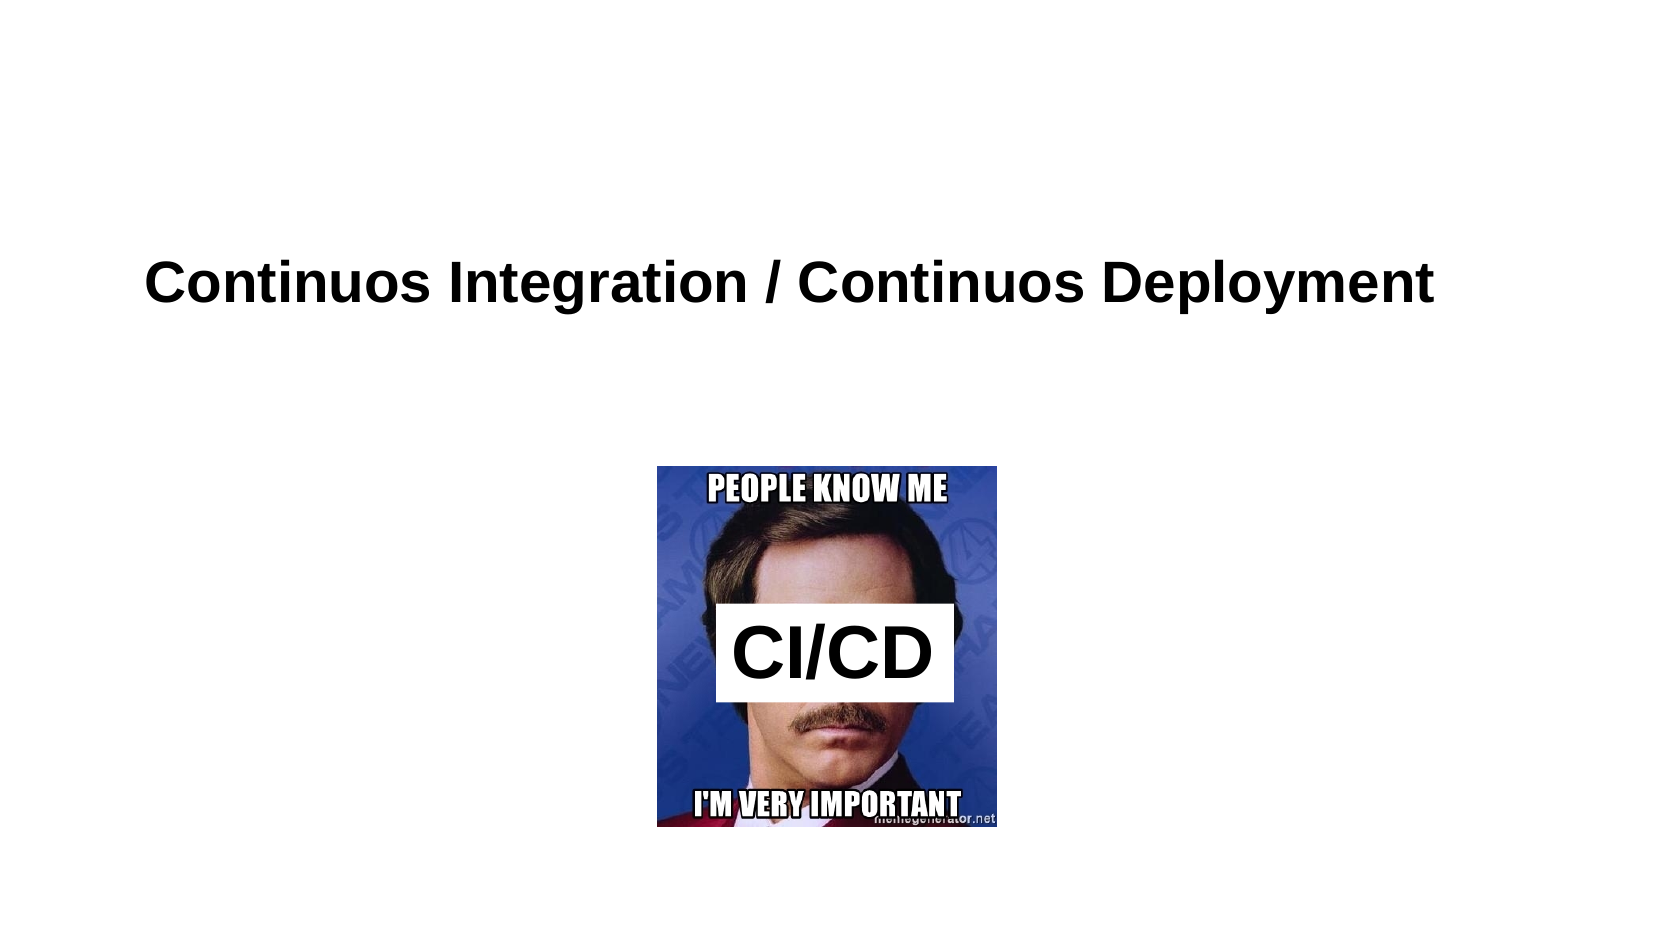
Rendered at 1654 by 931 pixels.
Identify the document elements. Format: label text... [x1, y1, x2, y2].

text_box CI/CD [716, 603, 954, 703]
text_box Continuos Integration / Continuos Deployment [129, 209, 1514, 355]
picture [657, 466, 997, 827]
